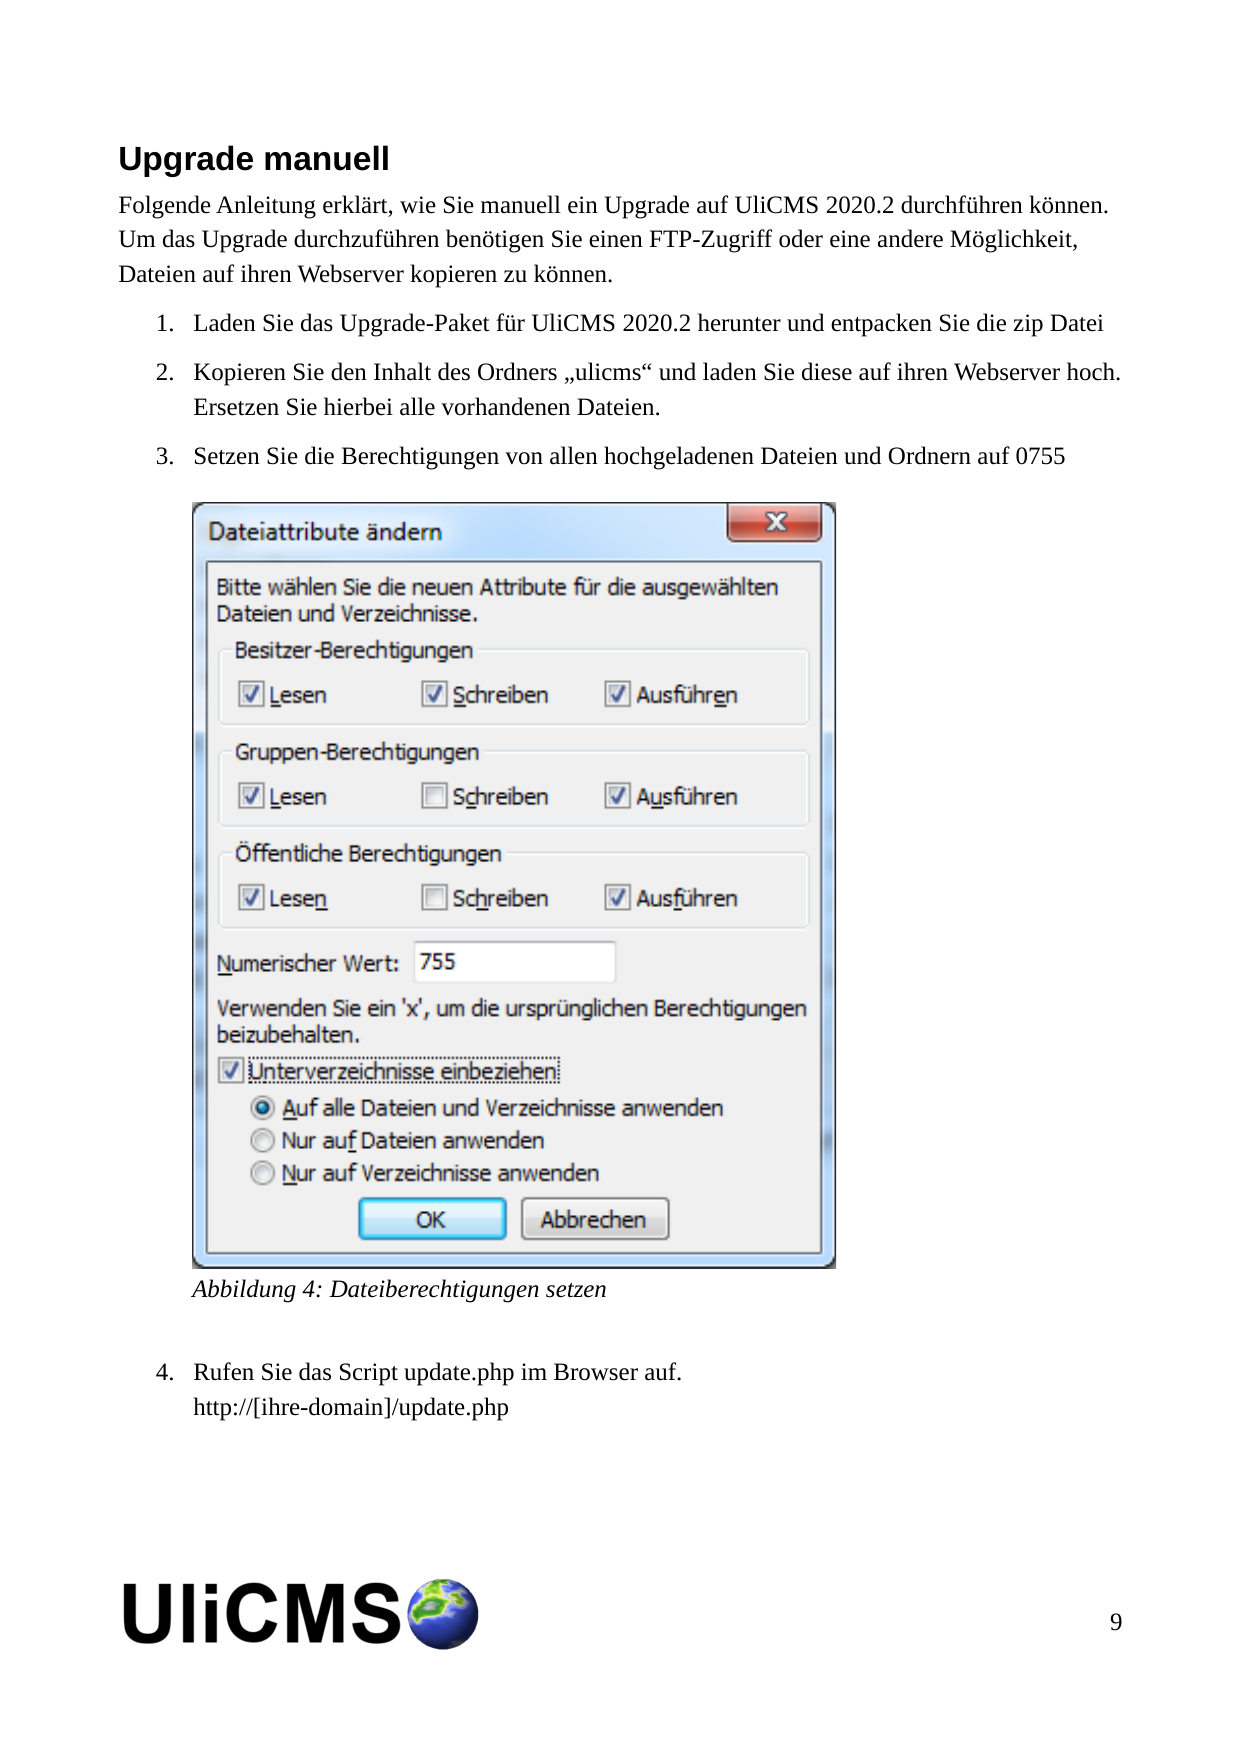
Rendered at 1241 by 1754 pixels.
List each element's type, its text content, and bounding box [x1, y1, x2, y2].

text Folgende Anleitung erklärt, wie Sie manuell ein Upgrade auf UliCMS 2020.2 durchführen können. Um das Upgrade durchzuführen benötigen Sie einen FTP-Zugriff oder eine andere Möglichkeit, Dateien auf ihren Webserver kopieren zu können. [118, 190, 1122, 288]
list Laden Sie das Upgrade-Paket für UliCMS 2020.2 herunter und entpacken Sie die zip Datei [156, 308, 1122, 337]
picture [192, 502, 837, 1269]
subtitle Upgrade manuell [118, 139, 1122, 178]
list Kopieren Sie den Inhalt des Ordners „ulicms“ und laden Sie diese auf ihren Webserver hoch. Ersetzen Sie hierbei alle vorhandenen Dateien. [156, 357, 1122, 420]
list Rufen Sie das Script update.php im Browser auf. http://[ihre-domain]/update.php [156, 1357, 1122, 1420]
list Setzen Sie die Berechtigungen von allen hochgeladenen Dateien und Ordnern auf 0755 [156, 441, 1122, 469]
text Abbildung 4: Dateiberechtigungen setzen [192, 1269, 836, 1302]
picture [118, 1578, 479, 1652]
